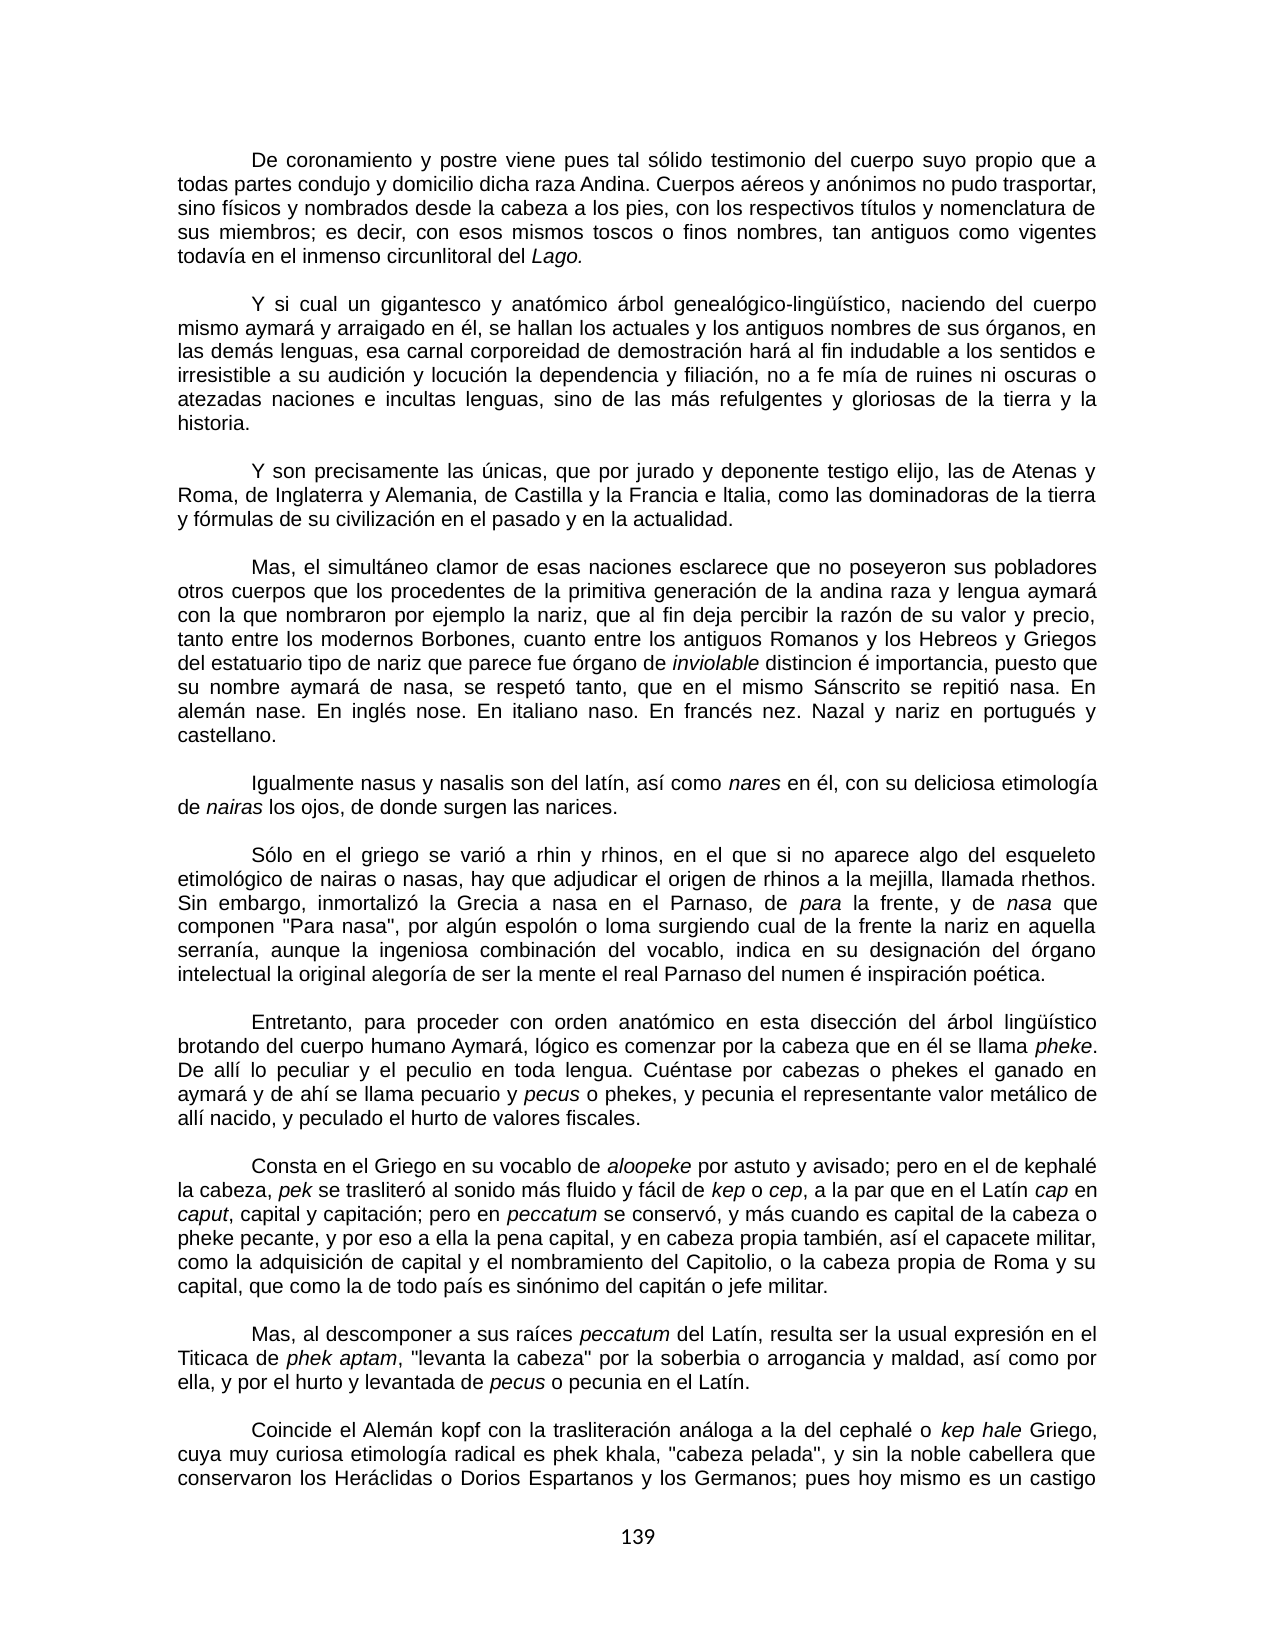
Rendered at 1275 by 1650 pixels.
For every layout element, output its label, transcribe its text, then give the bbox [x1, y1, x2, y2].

text De coronamiento y postre viene pues tal sólido testimonio del cuerpo suyo propio que a todas partes condujo y domicilio dicha raza Andina. Cuerpos aéreos y anónimos no pudo trasportar, sino físicos y nombrados desde la cabeza a los pies, con los respectivos títulos y nomenclatura de sus miembros; es decir, con esos mismos toscos o finos nombres, tan antiguos como vigentes todavía en el inmenso circunlitoral del Lago. [177, 148, 1098, 267]
text Consta en el Griego en su vocablo de aloopeke por astuto y avisado; pero en el de kephalé la cabeza, pek se trasliteró al sonido más fluido y fácil de kep o cep, a la par que en el Latín cap en caput, capital y capitación; pero en peccatum se conservó, y más cuando es capital de la cabeza o pheke pecante, y por eso a ella la pena capital, y en cabeza propia también, así el capacete militar, como la adquisición de capital y el nombramiento del Capitolio, o la cabeza propia de Roma y su capital, que como la de todo país es sinónimo del capitán o jefe militar. [177, 1154, 1098, 1298]
text Mas, al descomponer a sus raíces peccatum del Latín, resulta ser la usual expresión en el Titicaca de phek aptam, "levanta la cabeza" por la soberbia o arrogancia y maldad, así como por ella, y por el hurto y levantada de pecus o pecunia en el Latín. [177, 1322, 1098, 1393]
text Entretanto, para proceder con orden anatómico en esta disección del árbol lingüístico brotando del cuerpo humano Aymará, lógico es comenzar por la cabeza que en él se llama pheke. De allí lo peculiar y el peculio en toda lengua. Cuéntase por cabezas o phekes el ganado en aymará y de ahí se llama pecuario y pecus o phekes, y pecunia el representante valor metálico de allí nacido, y peculado el hurto de valores fiscales. [177, 1010, 1098, 1130]
text Sólo en el griego se varió a rhin y rhinos, en el que si no aparece algo del esqueleto etimológico de nairas o nasas, hay que adjudicar el origen de rhinos a la mejilla, llamada rhethos. Sin embargo, inmortalizó la Grecia a nasa en el Parnaso, de para la frente, y de nasa que componen "Para nasa", por algún espolón o loma surgiendo cual de la frente la nariz en aquella serranía, aunque la ingeniosa combinación del vocablo, indica en su designación del órgano intelectual la original alegoría de ser la mente el real Parnaso del numen é inspiración poética. [177, 842, 1098, 986]
text Y son precisamente las únicas, que por jurado y deponente testigo elijo, las de Atenas y Roma, de Inglaterra y Alemania, de Castilla y la Francia e ltalia, como las dominadoras de la tierra y fórmulas de su civilización en el pasado y en la actualidad. [177, 459, 1098, 531]
text Igualmente nasus y nasalis son del latín, así como nares en él, con su deliciosa etimología de nairas los ojos, de donde surgen las narices. [177, 771, 1098, 818]
text Y si cual un gigantesco y anatómico árbol genealógico-lingüístico, naciendo del cuerpo mismo aymará y arraigado en él, se hallan los actuales y los antiguos nombres de sus órganos, en las demás lenguas, esa carnal corporeidad de demostración hará al fin indudable a los sentidos e irresistible a su audición y locución la dependencia y filiación, no a fe mía de ruines ni oscuras o atezadas naciones e incultas lenguas, sino de las más refulgentes y gloriosas de la tierra y la historia. [177, 291, 1098, 435]
text Mas, el simultáneo clamor de esas naciones esclarece que no poseyeron sus pobladores otros cuerpos que los procedentes de la primitiva generación de la andina raza y lengua aymará con la que nombraron por ejemplo la nariz, que al fin deja percibir la razón de su valor y precio, tanto entre los modernos Borbones, cuanto entre los antiguos Romanos y los Hebreos y Griegos del estatuario tipo de nariz que parece fue órgano de inviolable distincion é importancia, puesto que su nombre aymará de nasa, se respetó tanto, que en el mismo Sánscrito se repitió nasa. En alemán nase. En inglés nose. En italiano naso. En francés nez. Nazal y nariz en portugués y castellano. [177, 555, 1098, 747]
text Coincide el Alemán kopf con la trasliteración análoga a la del cephalé o kep hale Griego, cuya muy curiosa etimología radical es phek khala, "cabeza pelada", y sin la noble cabellera que conservaron los Heráclidas o Dorios Espartanos y los Germanos; pues hoy mismo es un castigo [177, 1417, 1098, 1489]
